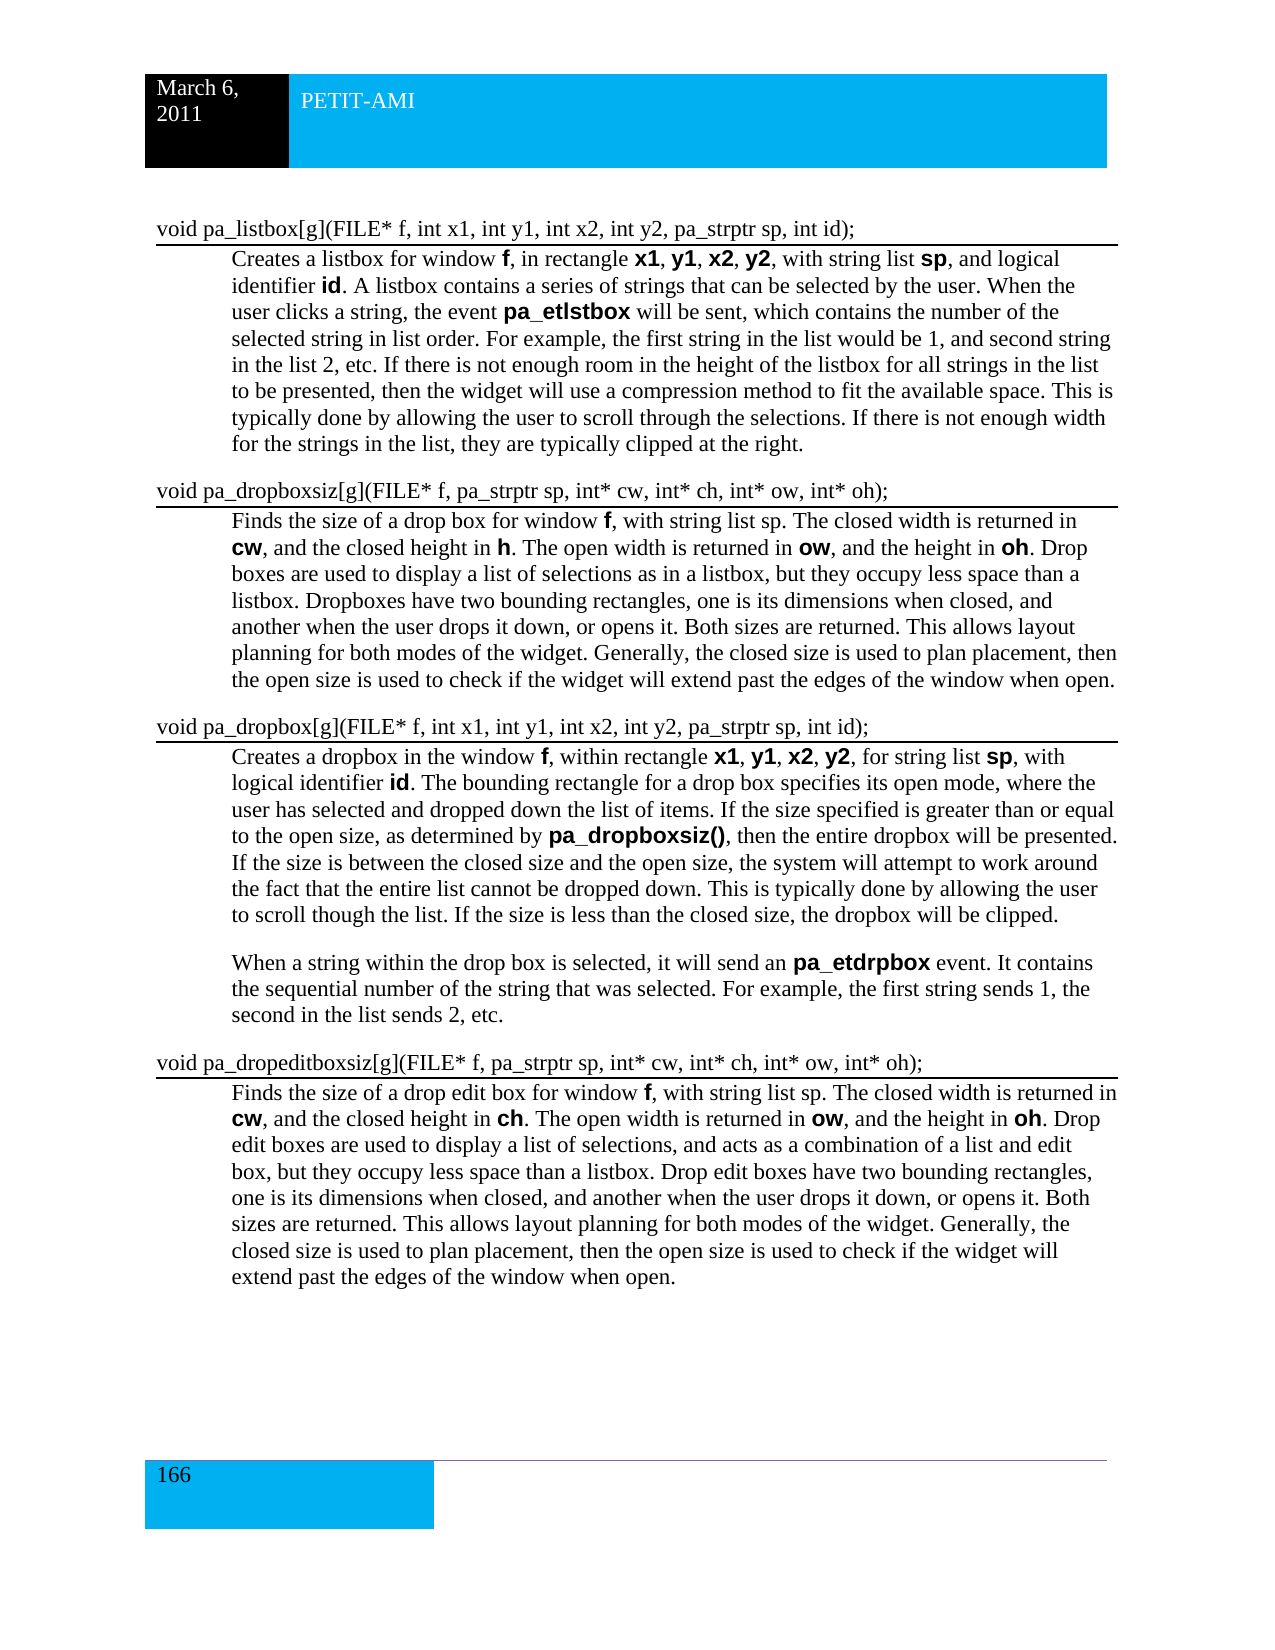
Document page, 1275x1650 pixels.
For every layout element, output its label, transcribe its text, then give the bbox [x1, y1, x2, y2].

text Finds the size of a drop box for window f, with string list sp. The closed width is returned in cw, and the closed height in h. The open width is returned in ow, and the height in oh. Drop boxes are used to display a list of selections as in a listbox, but they occupy less space than a listbox. Dropboxes have two bounding rectangles, one is its dimensions when closed, and another when the user drops it down, or opens it. Both sizes are returned. This allows layout planning for both modes of the widget. Generally, the closed size is used to plan placement, then the open size is used to check if the widget will extend past the edges of the window when open. [231, 508, 1118, 692]
text void pa_listbox[g](FILE* f, int x1, int y1, int x2, int y2, pa_strptr sp, int id); [156, 215, 1118, 244]
text When a string within the drop box is selected, it will send an pa_etdrpbox event. It contains the sequential number of the string that was selected. For example, the first string sends 1, the second in the list sends 2, etc. [231, 948, 1118, 1028]
text Creates a dropbox in the window f, within rectangle x1, y1, x2, y2, for string list sp, with logical identifier id. The bounding rectangle for a drop box specifies its open mode, where the user has selected and dropped down the list of items. If the size specified is greater than or equal to the open size, as determined by pa_dropboxsiz(), then the entire dropbox will be presented. If the size is between the closed size and the open size, the system will attempt to work around the fact that the entire list cannot be dropped down. This is typically done by allowing the user to scroll though the list. If the size is less than the closed size, the dropbox will be clipped. [231, 743, 1118, 928]
text Creates a listbox for window f, in rectangle x1, y1, x2, y2, with string list sp, and logical identifier id. A listbox contains a series of strings that can be selected by the user. When the user clicks a string, the event pa_etlstbox will be sent, which contains the number of the selected string in list order. For example, the first string in the list would be 1, and second string in the list 2, etc. If there is not enough room in the height of the listbox for all strings in the list to be presented, then the widget will use a compression method to fit the available space. This is typically done by allowing the user to scroll through the selections. If there is not enough width for the strings in the list, they are typically clipped at the right. [231, 246, 1118, 457]
text void pa_dropeditboxsiz[g](FILE* f, pa_strptr sp, int* cw, int* ch, int* ow, int* oh); [156, 1048, 1118, 1077]
text void pa_dropboxsiz[g](FILE* f, pa_strptr sp, int* cw, int* ch, int* ow, int* oh); [156, 477, 1118, 506]
text void pa_dropbox[g](FILE* f, int x1, int y1, int x2, int y2, pa_strptr sp, int id); [156, 713, 1118, 741]
text Finds the size of a drop edit box for window f, with string list sp. The closed width is returned in cw, and the closed height in ch. The open width is returned in ow, and the height in oh. Drop edit boxes are used to display a list of selections, and acts as a combination of a list and edit box, but they occupy less space than a listbox. Drop edit boxes have two bounding rectangles, one is its dimensions when closed, and another when the user drops it down, or opens it. Both sizes are returned. This allows layout planning for both modes of the widget. Generally, the closed size is used to plan placement, then the open size is used to check if the widget will extend past the edges of the window when open. [231, 1079, 1118, 1289]
